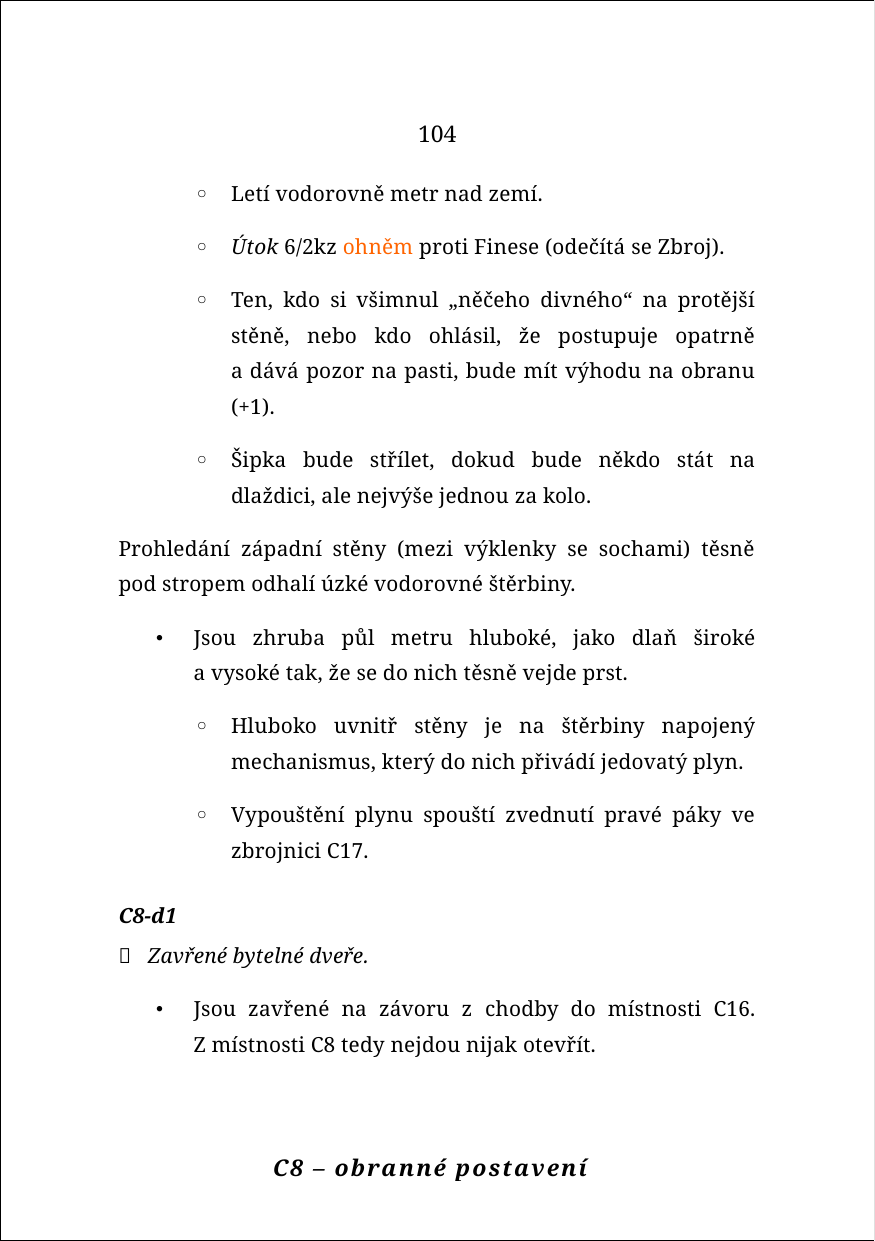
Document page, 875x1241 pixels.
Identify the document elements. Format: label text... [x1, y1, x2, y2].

list Letí vodorovně metr nad zemí. [193, 179, 756, 207]
list Hluboko uvnitř stěny je na štěrbiny napojený mechanismus, který do nich přivádí jedovatý plyn. [193, 711, 756, 775]
list Jsou zavřené na závoru z⁠ chodby do místnosti C16. Z⁠ místnosti C8 tedy nejdou nijak otevřít. [156, 994, 756, 1058]
text Prohledání západní stěny (mezi výklenky se sochami) těsně pod stropem odhalí úzké vodorovné štěrbiny. [118, 534, 756, 598]
subtitle C8-d1 [118, 901, 756, 929]
text 🚪 Zavřené bytelné dveře. [118, 941, 756, 969]
list Vypouštění plynu spouští zvednutí pravé páky ve zbrojnici C17. [193, 800, 756, 864]
list Jsou zhruba půl metru hluboké, jako dlaň široké a⁠ vysoké tak, že se do nich těsně vejde prst. [156, 623, 756, 687]
list Útok 6/2kz ohněm proti Finese (odečítá se Zbroj). [193, 232, 756, 261]
list Ten, kdo si všimnul „něčeho divného“ na protější stěně, nebo kdo ohlásil, že postupuje opatrně a⁠ dává pozor na pasti, bude mít výhodu na obranu (+1). [193, 285, 756, 420]
list Šipka bude střílet, dokud bude někdo stát na dlaždici, ale nejvýše jednou za kolo. [193, 445, 756, 509]
